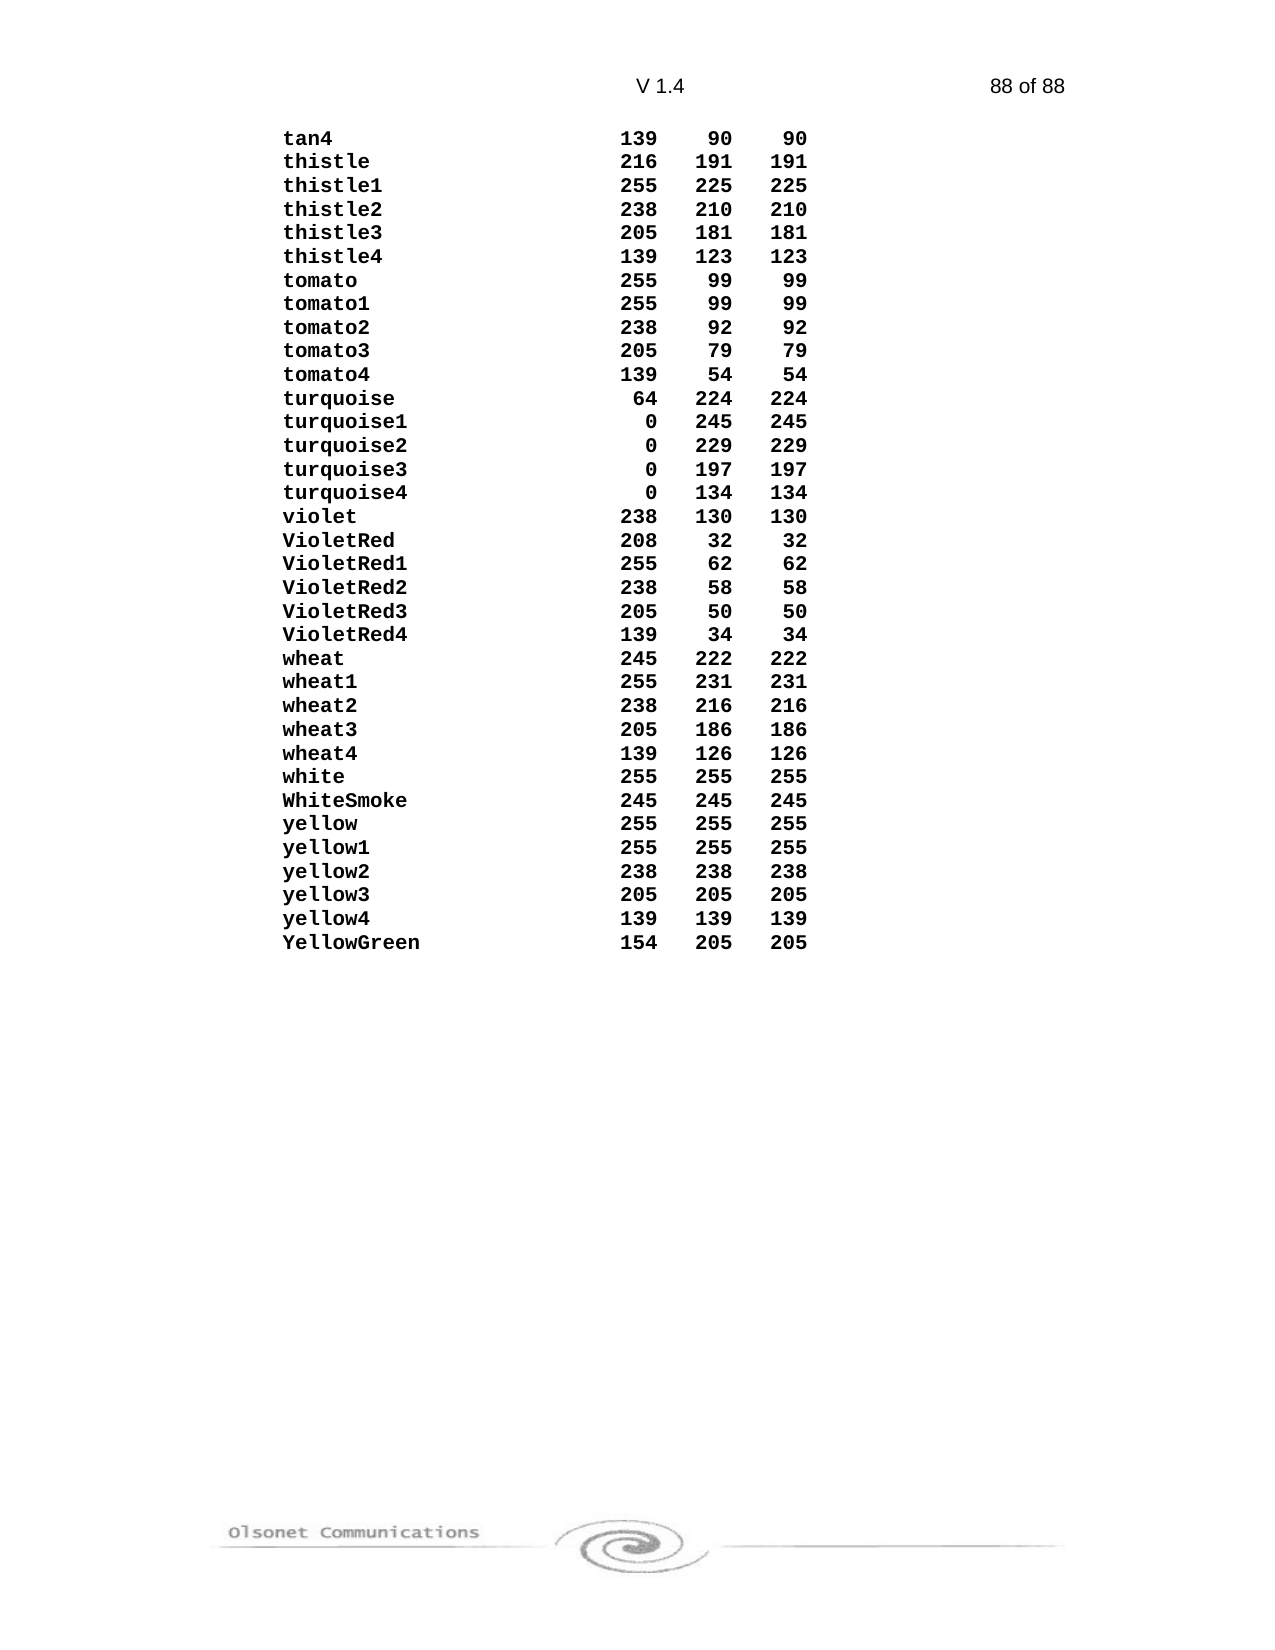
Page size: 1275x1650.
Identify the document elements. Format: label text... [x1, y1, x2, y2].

text yellow1 255 255 255 [282, 837, 1065, 861]
text wheat1 255 231 231 [282, 672, 1065, 695]
text wheat4 139 126 126 [282, 742, 1065, 766]
text turquoise2 0 229 229 [282, 435, 1065, 459]
text white 255 255 255 [282, 766, 1065, 790]
text WhiteSmoke 245 245 245 [282, 790, 1065, 813]
text VioletRed2 238 58 58 [282, 577, 1065, 601]
text tomato3 205 79 79 [282, 341, 1065, 364]
text violet 238 130 130 [282, 506, 1065, 530]
text wheat 245 222 222 [282, 648, 1065, 672]
text thistle2 238 210 210 [282, 199, 1065, 222]
text VioletRed3 205 50 50 [282, 601, 1065, 624]
text wheat3 205 186 186 [282, 719, 1065, 742]
text turquoise 64 224 224 [282, 388, 1065, 411]
text tomato2 238 92 92 [282, 317, 1065, 341]
text thistle 216 191 191 [282, 151, 1065, 175]
text thistle1 255 225 225 [282, 175, 1065, 199]
text yellow2 238 238 238 [282, 861, 1065, 884]
text VioletRed4 139 34 34 [282, 624, 1065, 648]
text VioletRed 208 32 32 [282, 530, 1065, 553]
text thistle3 205 181 181 [282, 222, 1065, 246]
text yellow4 139 139 139 [282, 908, 1065, 932]
text turquoise3 0 197 197 [282, 459, 1065, 482]
text tomato 255 99 99 [282, 269, 1065, 293]
text YellowGreen 154 205 205 [282, 932, 1065, 955]
text thistle4 139 123 123 [282, 246, 1065, 269]
text turquoise4 0 134 134 [282, 482, 1065, 506]
text yellow 255 255 255 [282, 813, 1065, 837]
text yellow3 205 205 205 [282, 884, 1065, 908]
text wheat2 238 216 216 [282, 695, 1065, 719]
text turquoise1 0 245 245 [282, 411, 1065, 435]
text tomato4 139 54 54 [282, 364, 1065, 388]
text tomato1 255 99 99 [282, 293, 1065, 317]
picture [210, 1504, 1065, 1596]
text tan4 139 90 90 [282, 128, 1065, 151]
text VioletRed1 255 62 62 [282, 553, 1065, 577]
